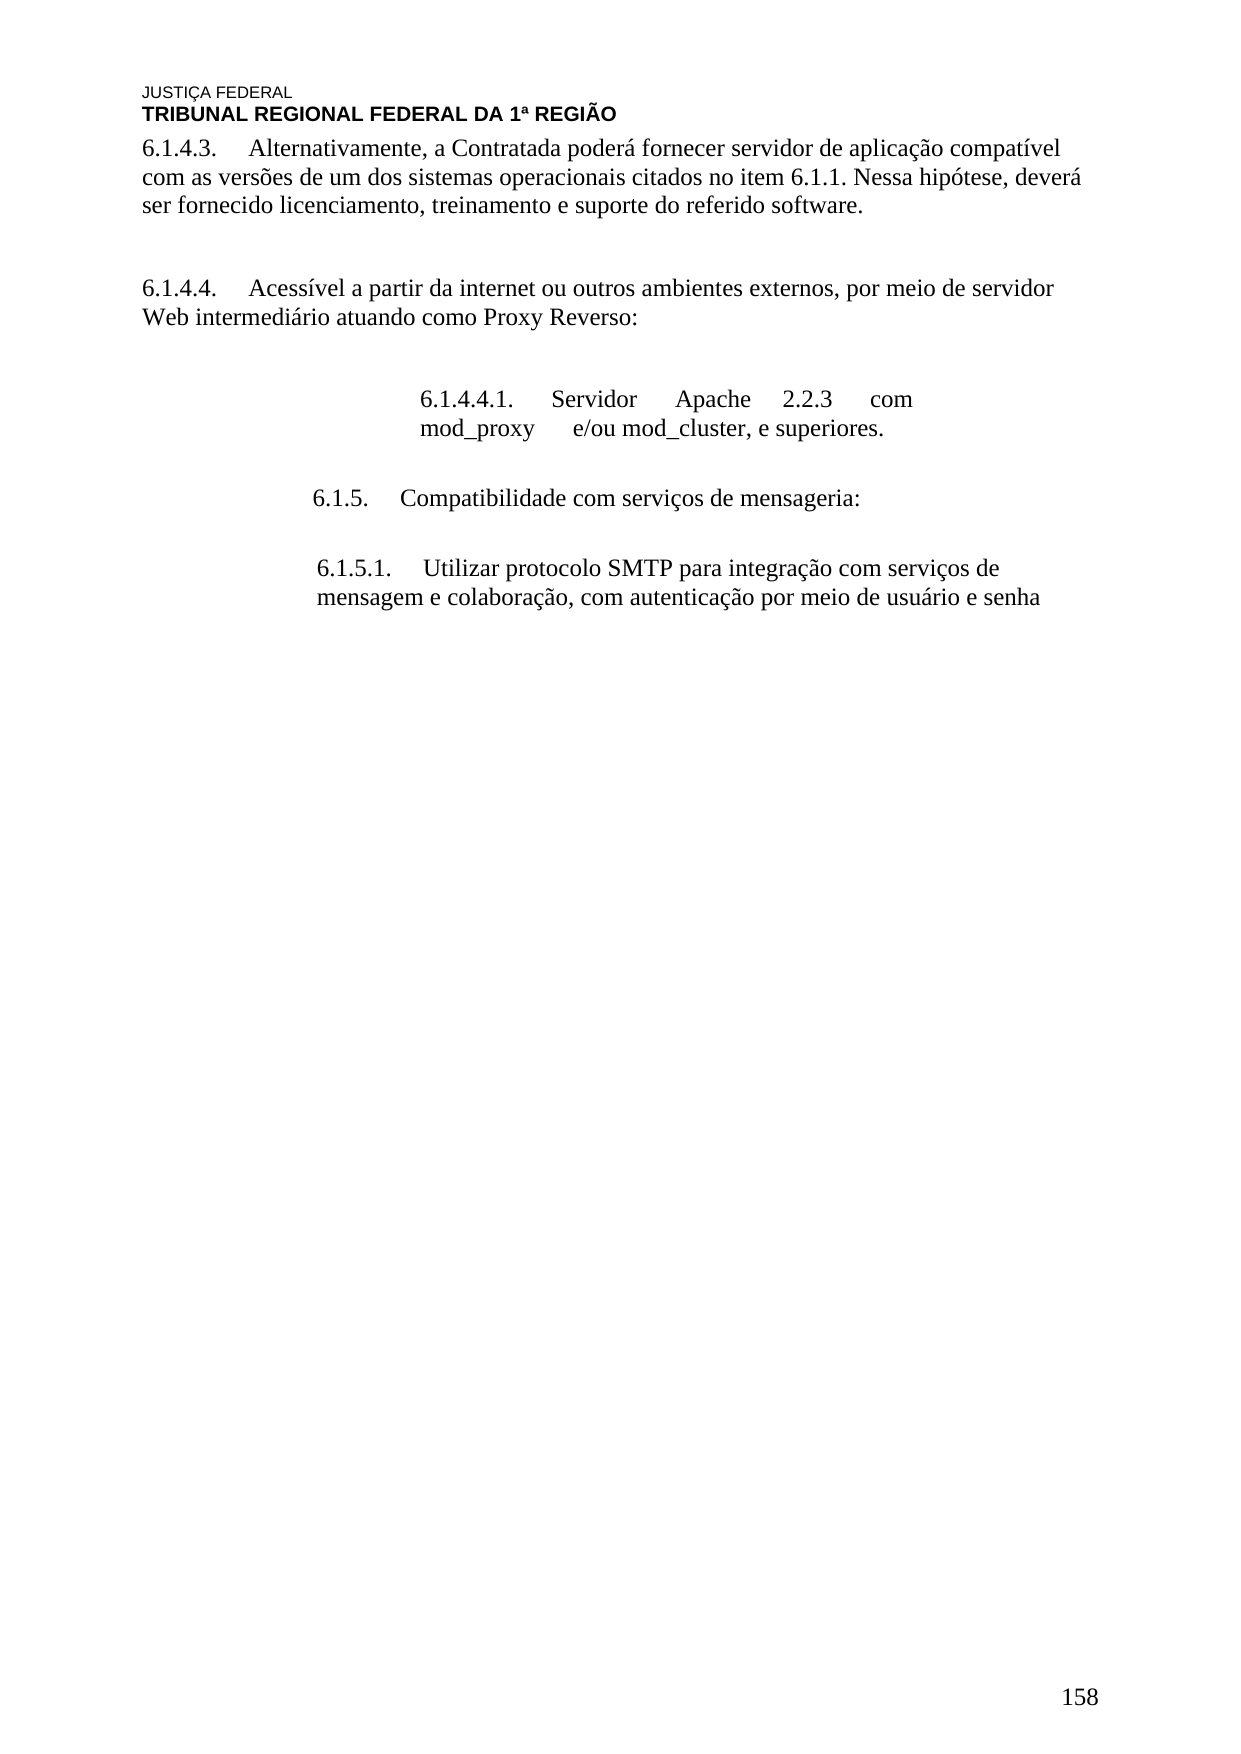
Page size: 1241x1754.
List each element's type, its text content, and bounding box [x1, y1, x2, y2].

text 6.1.4.4.1. Servidor Apache 2.2.3 com mod_proxy e/ou mod_cluster, e superiores. [420, 384, 1086, 442]
text 6.1.5.1. Utilizar protocolo SMTP para integração com serviços de mensagem e colaboração, com autenticação por meio de usuário e senha [317, 553, 1098, 610]
text 6.1.4.4. Acessível a partir da internet ou outros ambientes externos, por meio de servidor Web intermediário atuando como Proxy Reverso: [142, 273, 1098, 330]
text 6.1.5. Compatibilidade com serviços de mensageria: [312, 483, 1098, 512]
text 6.1.4.3. Alternativamente, a Contratada poderá fornecer servidor de aplicação compatível com as versões de um dos sistemas operacionais citados no item 6.1.1. Nessa hipótese, deverá ser fornecido licenciamento, treinamento e suporte do referido software. [142, 133, 1098, 219]
